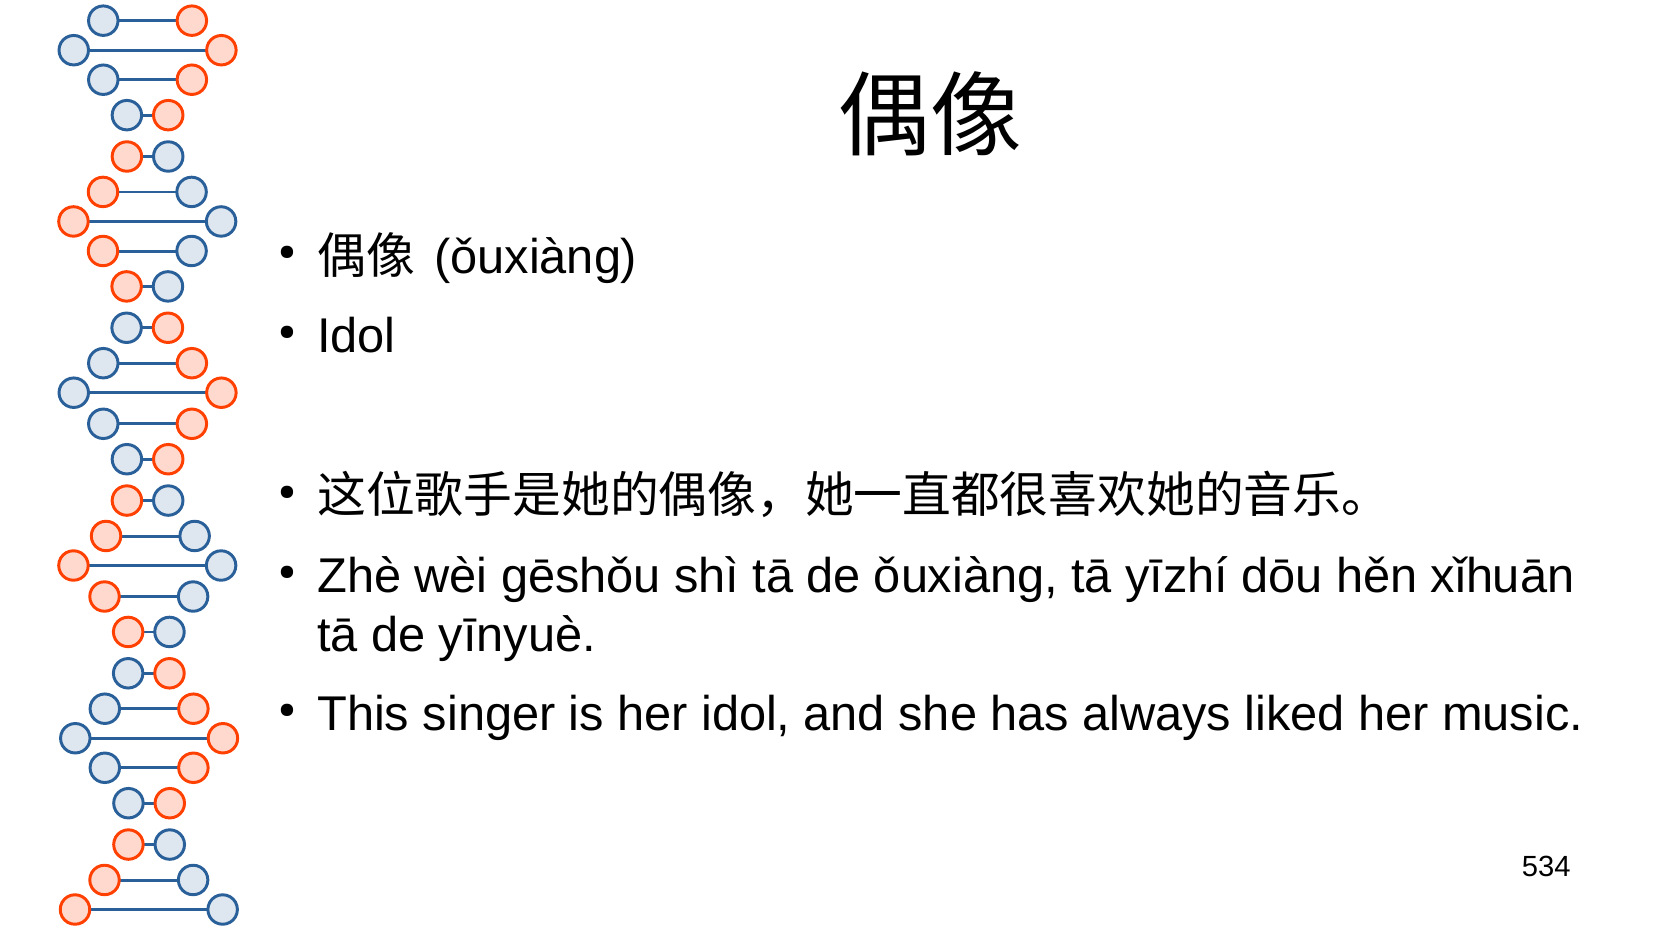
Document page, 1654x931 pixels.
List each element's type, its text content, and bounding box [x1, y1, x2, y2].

title 偶像 [265, 35, 1595, 189]
list 偶像 (ǒuxiàng) Idol 这位歌手是她的偶像，她一直都很喜欢她的音乐。 Zhè wèi gēshǒu shì tā de ǒuxiàng, tā yīzhí dōu hěn xǐhuān tā de yīnyuè. This singer is her idol, and she has always liked her music. [265, 224, 1595, 764]
